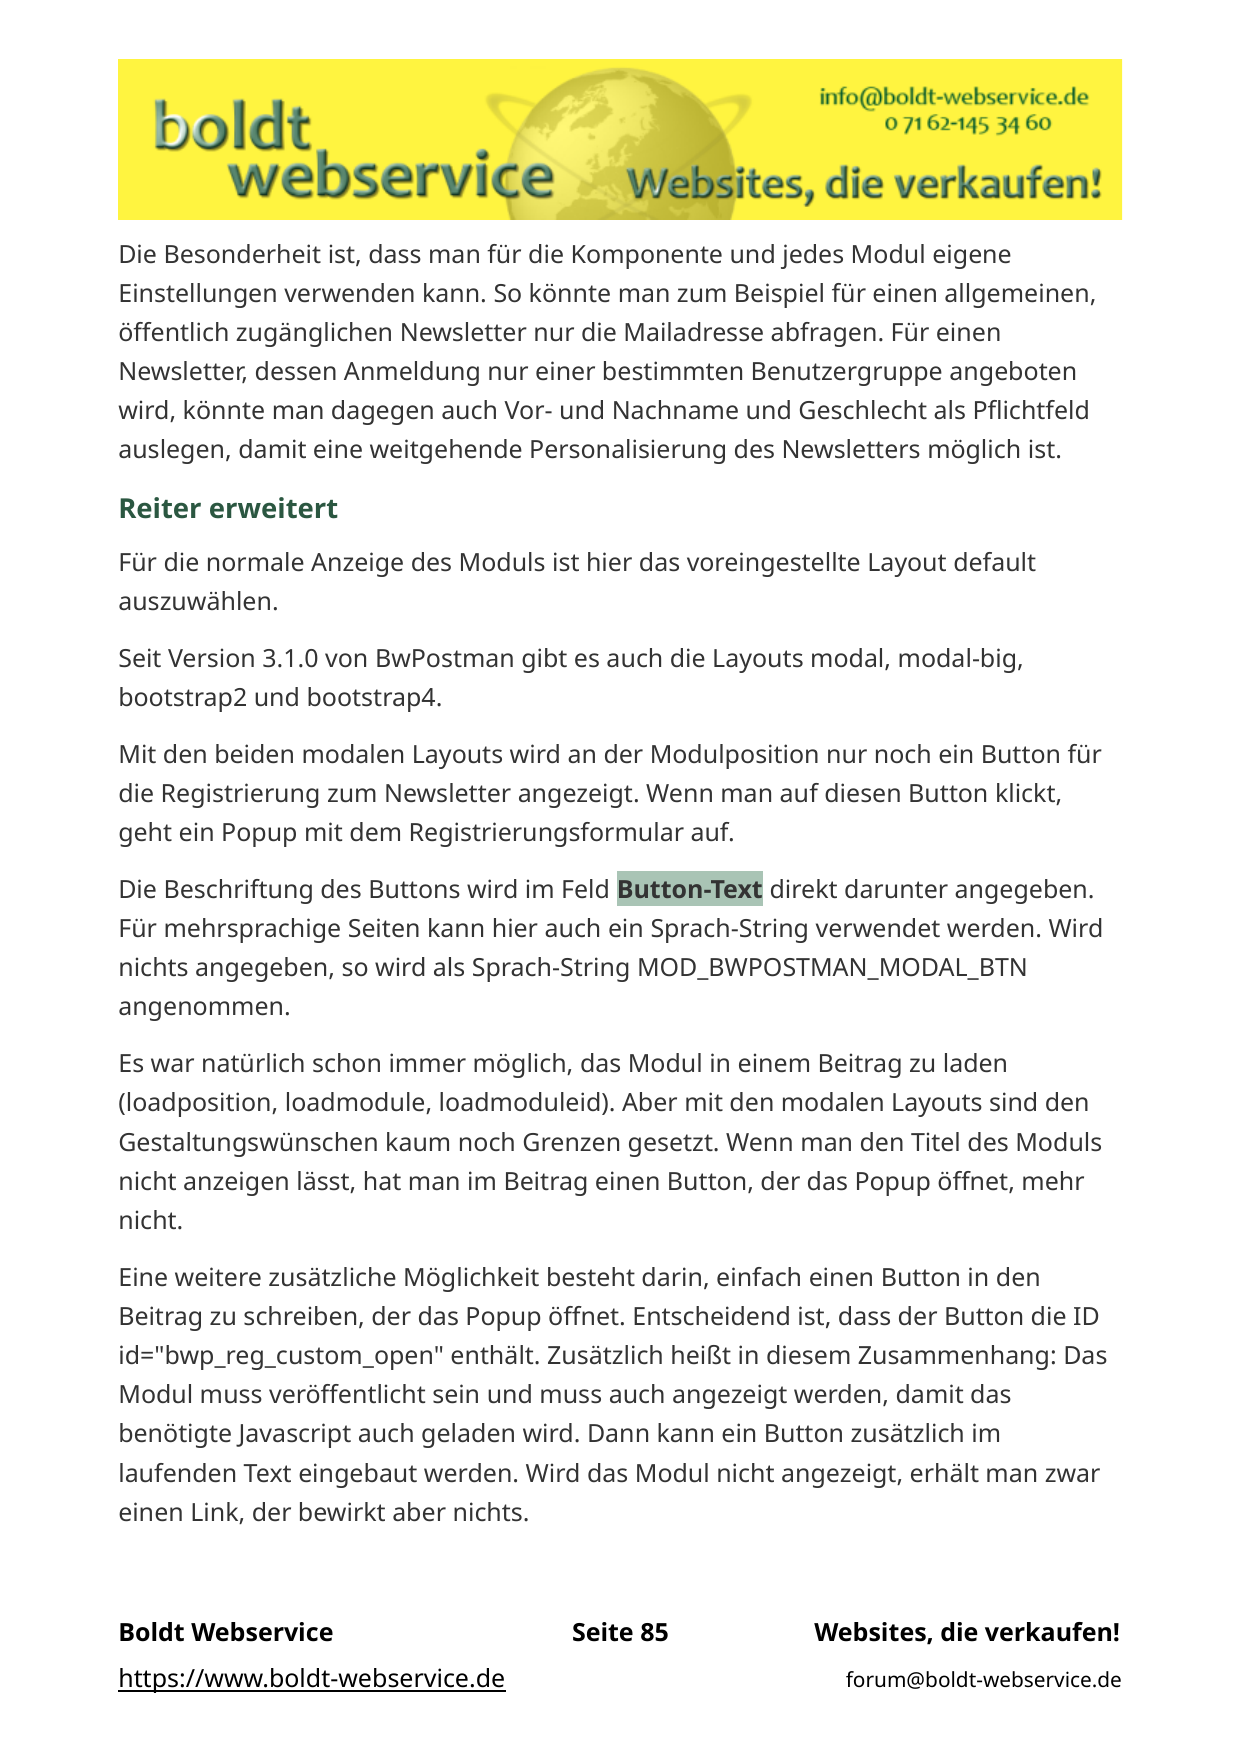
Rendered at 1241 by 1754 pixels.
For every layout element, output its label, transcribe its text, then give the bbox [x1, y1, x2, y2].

text Für die normale Anzeige des Moduls ist hier das voreingestellte Layout default auszuwählen. [118, 544, 1122, 617]
subtitle Reiter erweitert [118, 489, 1122, 526]
text Die Besonderheit ist, dass man für die Komponente und jedes Modul eigene Einstellungen verwenden kann. So könnte man zum Beispiel für einen allgemeinen, öffentlich zugänglichen Newsletter nur die Mailadresse abfragen. Für einen Newsletter, dessen Anmeldung nur einer bestimmten Benutzergruppe angeboten wird, könnte man dagegen auch Vor- und Nachname und Geschlecht als Pflichtfeld auslegen, damit eine weitgehende Personalisierung des Newsletters möglich ist. [118, 236, 1122, 466]
text Es war natürlich schon immer möglich, das Modul in einem Beitrag zu laden (loadposition, loadmodule, loadmoduleid). Aber mit den modalen Layouts sind den Gestaltungswünschen kaum noch Grenzen gesetzt. Wenn man den Titel des Moduls nicht anzeigen lässt, hat man im Beitrag einen Button, der das Popup öffnet, mehr nicht. [118, 1046, 1122, 1237]
text Die Beschriftung des Buttons wird im Feld Button-Text direkt darunter angegeben. Für mehrsprachige Seiten kann hier auch ein Sprach-String verwendet werden. Wird nichts angegeben, so wird als Sprach-String MOD_BWPOSTMAN_MODAL_BTN angenommen. [118, 871, 1122, 1023]
text Eine weitere zusätzliche Möglichkeit besteht darin, einfach einen Button in den Beitrag zu schreiben, der das Popup öffnet. Entscheidend ist, dass der Button die ID id="bwp_reg_custom_open" enthält. Zusätzlich heißt in diesem Zusammenhang: Das Modul muss veröffentlicht sein und muss auch angezeigt werden, damit das benötigte Javascript auch geladen wird. Dann kann ein Button zusätzlich im laufenden Text eingebaut werden. Wird das Modul nicht angezeigt, erhält man zwar einen Link, der bewirkt aber nichts. [118, 1259, 1122, 1528]
text Seit Version 3.1.0 von BwPostman gibt es auch die Layouts modal, modal-big, bootstrap2 und bootstrap4. [118, 640, 1122, 713]
picture [118, 59, 1123, 220]
text Mit den beiden modalen Layouts wird an der Modulposition nur noch ein Button für die Registrierung zum Newsletter angezeigt. Wenn man auf diesen Button klickt, geht ein Popup mit dem Registrierungsformular auf. [118, 736, 1122, 849]
